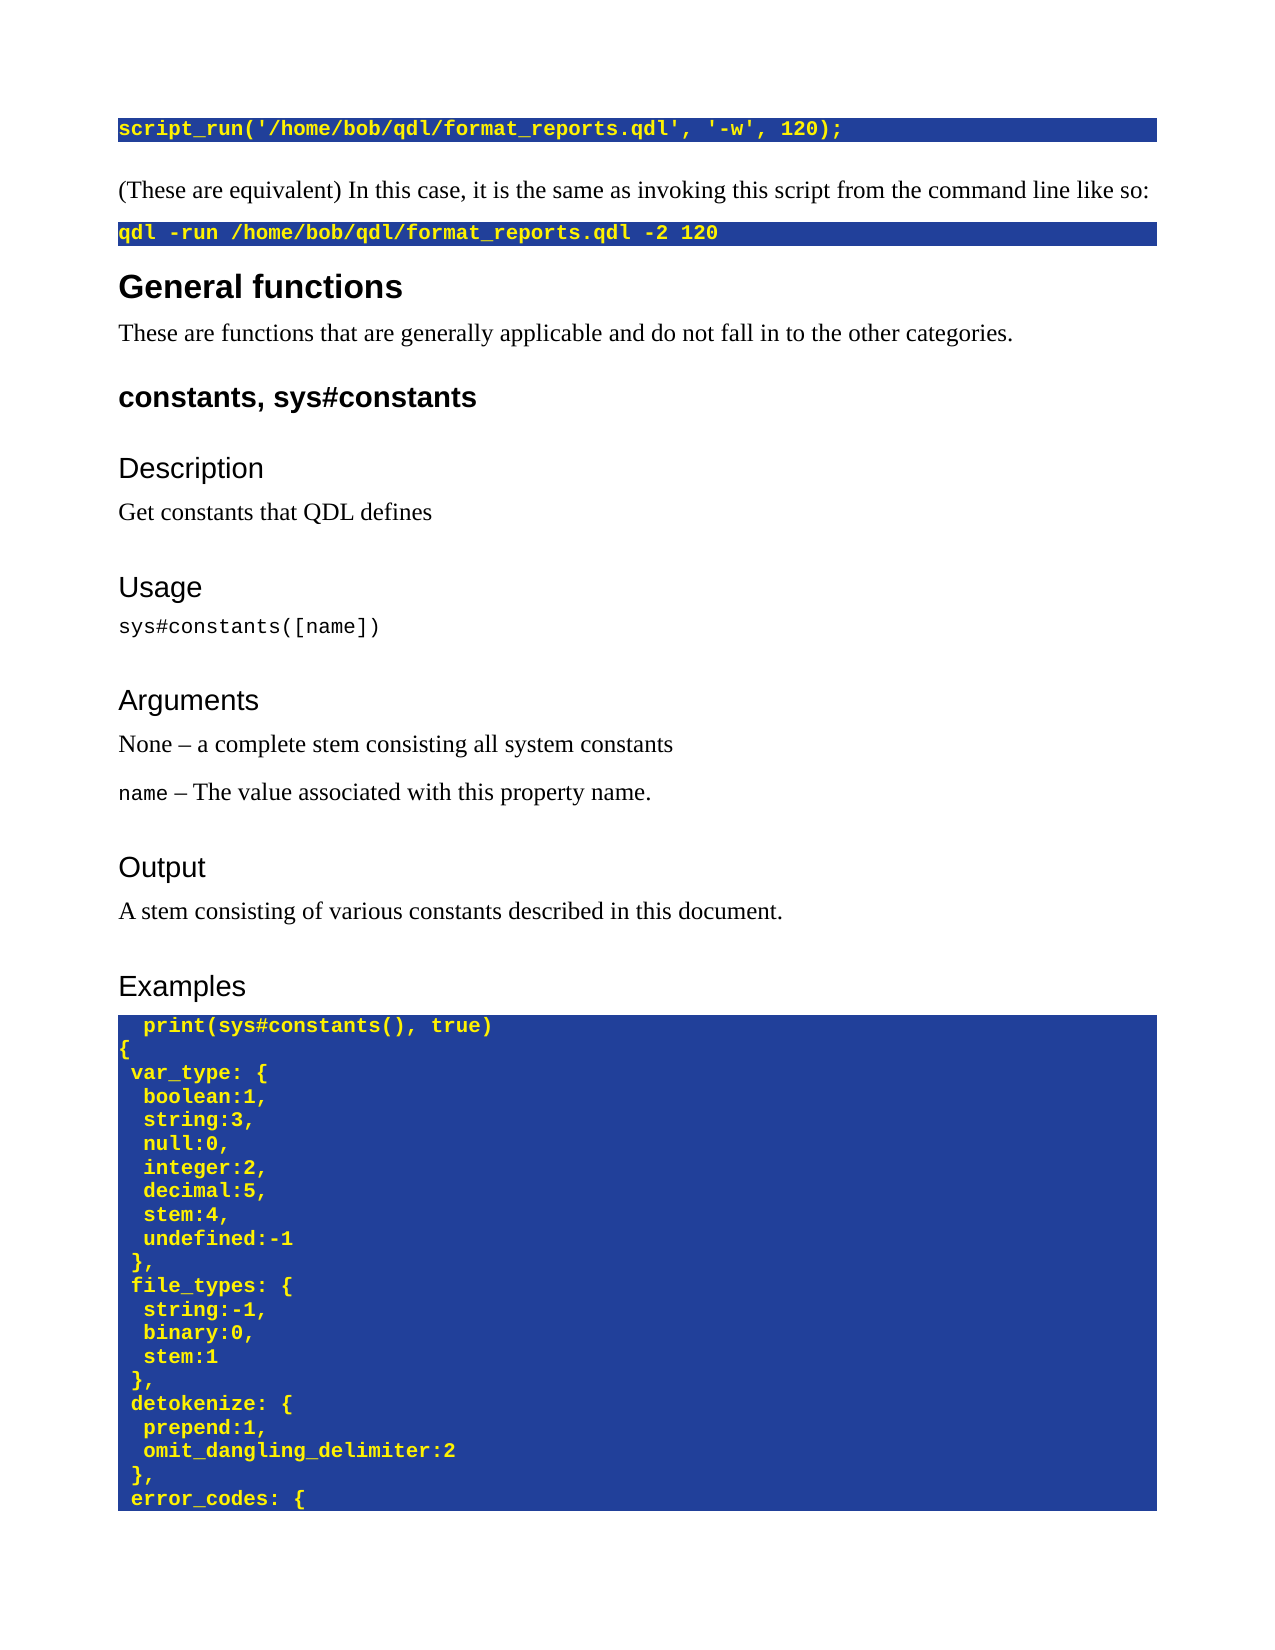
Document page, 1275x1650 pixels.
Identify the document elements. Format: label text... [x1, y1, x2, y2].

text integer:2, [118, 1157, 1157, 1180]
subtitle General functions [118, 267, 1157, 306]
text boolean:1, [118, 1086, 1157, 1109]
subtitle Description [118, 451, 1157, 485]
text None – a complete stem consisting all system constants [118, 729, 1157, 758]
text qdl -run /home/bob/qdl/format_reports.qdl -2 120 [118, 222, 1157, 246]
text print(sys#constants(), true) [118, 1015, 1157, 1038]
subtitle Usage [118, 570, 1157, 604]
text prepend:1, [118, 1417, 1157, 1440]
text string:-1, [118, 1298, 1157, 1322]
text Get constants that QDL defines [118, 497, 1157, 526]
text string:3, [118, 1109, 1157, 1133]
text }, [118, 1369, 1157, 1393]
text These are functions that are generally applicable and do not fall in to the other categories. [118, 318, 1157, 347]
text script_run('/home/bob/qdl/format_reports.qdl', '-w', 120); [118, 118, 1157, 142]
subtitle constants, sys#constants [118, 380, 1157, 414]
text file_types: { [118, 1275, 1157, 1298]
text decimal:5, [118, 1180, 1157, 1204]
text binary:0, [118, 1322, 1157, 1346]
subtitle Examples [118, 969, 1157, 1002]
text (These are equivalent) In this case, it is the same as invoking this script from the command line like so: [118, 142, 1157, 203]
text stem:1 [118, 1346, 1157, 1369]
subtitle Output [118, 850, 1157, 884]
text detokenize: { [118, 1393, 1157, 1417]
text error_codes: { [118, 1488, 1157, 1511]
text var_type: { [118, 1062, 1157, 1086]
text omit_dangling_delimiter:2 [118, 1440, 1157, 1464]
text name – The value associated with this property name. [118, 777, 1157, 806]
text sys#constants([name]) [118, 616, 1157, 640]
text { [118, 1038, 1157, 1062]
text undefined:-1 [118, 1228, 1157, 1251]
text A stem consisting of various constants described in this document. [118, 896, 1157, 925]
subtitle Arguments [118, 683, 1157, 716]
text stem:4, [118, 1204, 1157, 1228]
text }, [118, 1464, 1157, 1488]
text }, [118, 1251, 1157, 1275]
text null:0, [118, 1133, 1157, 1157]
